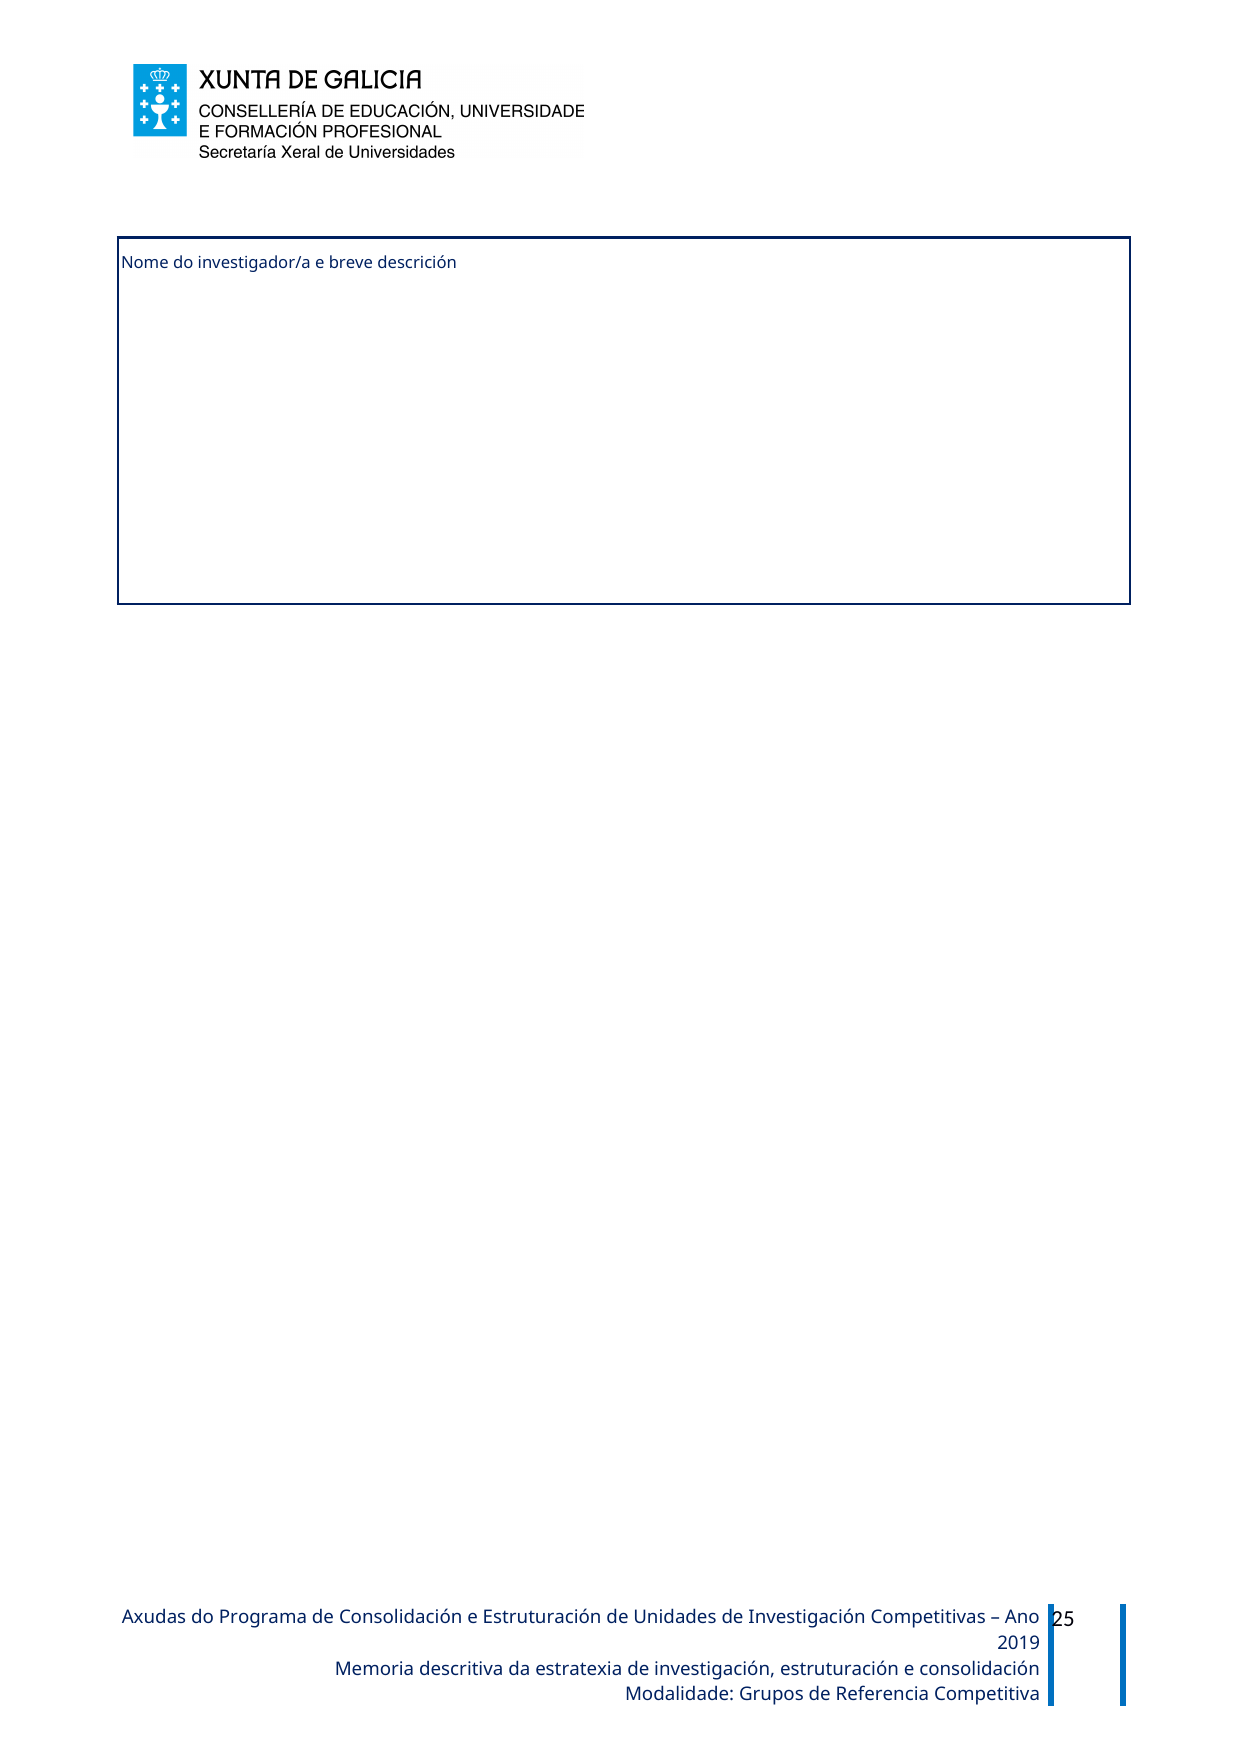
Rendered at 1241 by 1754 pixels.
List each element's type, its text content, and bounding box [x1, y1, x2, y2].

picture [141, 116, 148, 123]
picture [172, 84, 179, 91]
picture [172, 116, 179, 123]
table_cell Nome do investigador/a e breve descrición [119, 239, 1129, 603]
picture [152, 95, 168, 128]
picture [156, 85, 163, 91]
picture [141, 84, 148, 91]
picture [172, 100, 179, 107]
picture [133, 64, 584, 158]
picture [141, 100, 148, 107]
